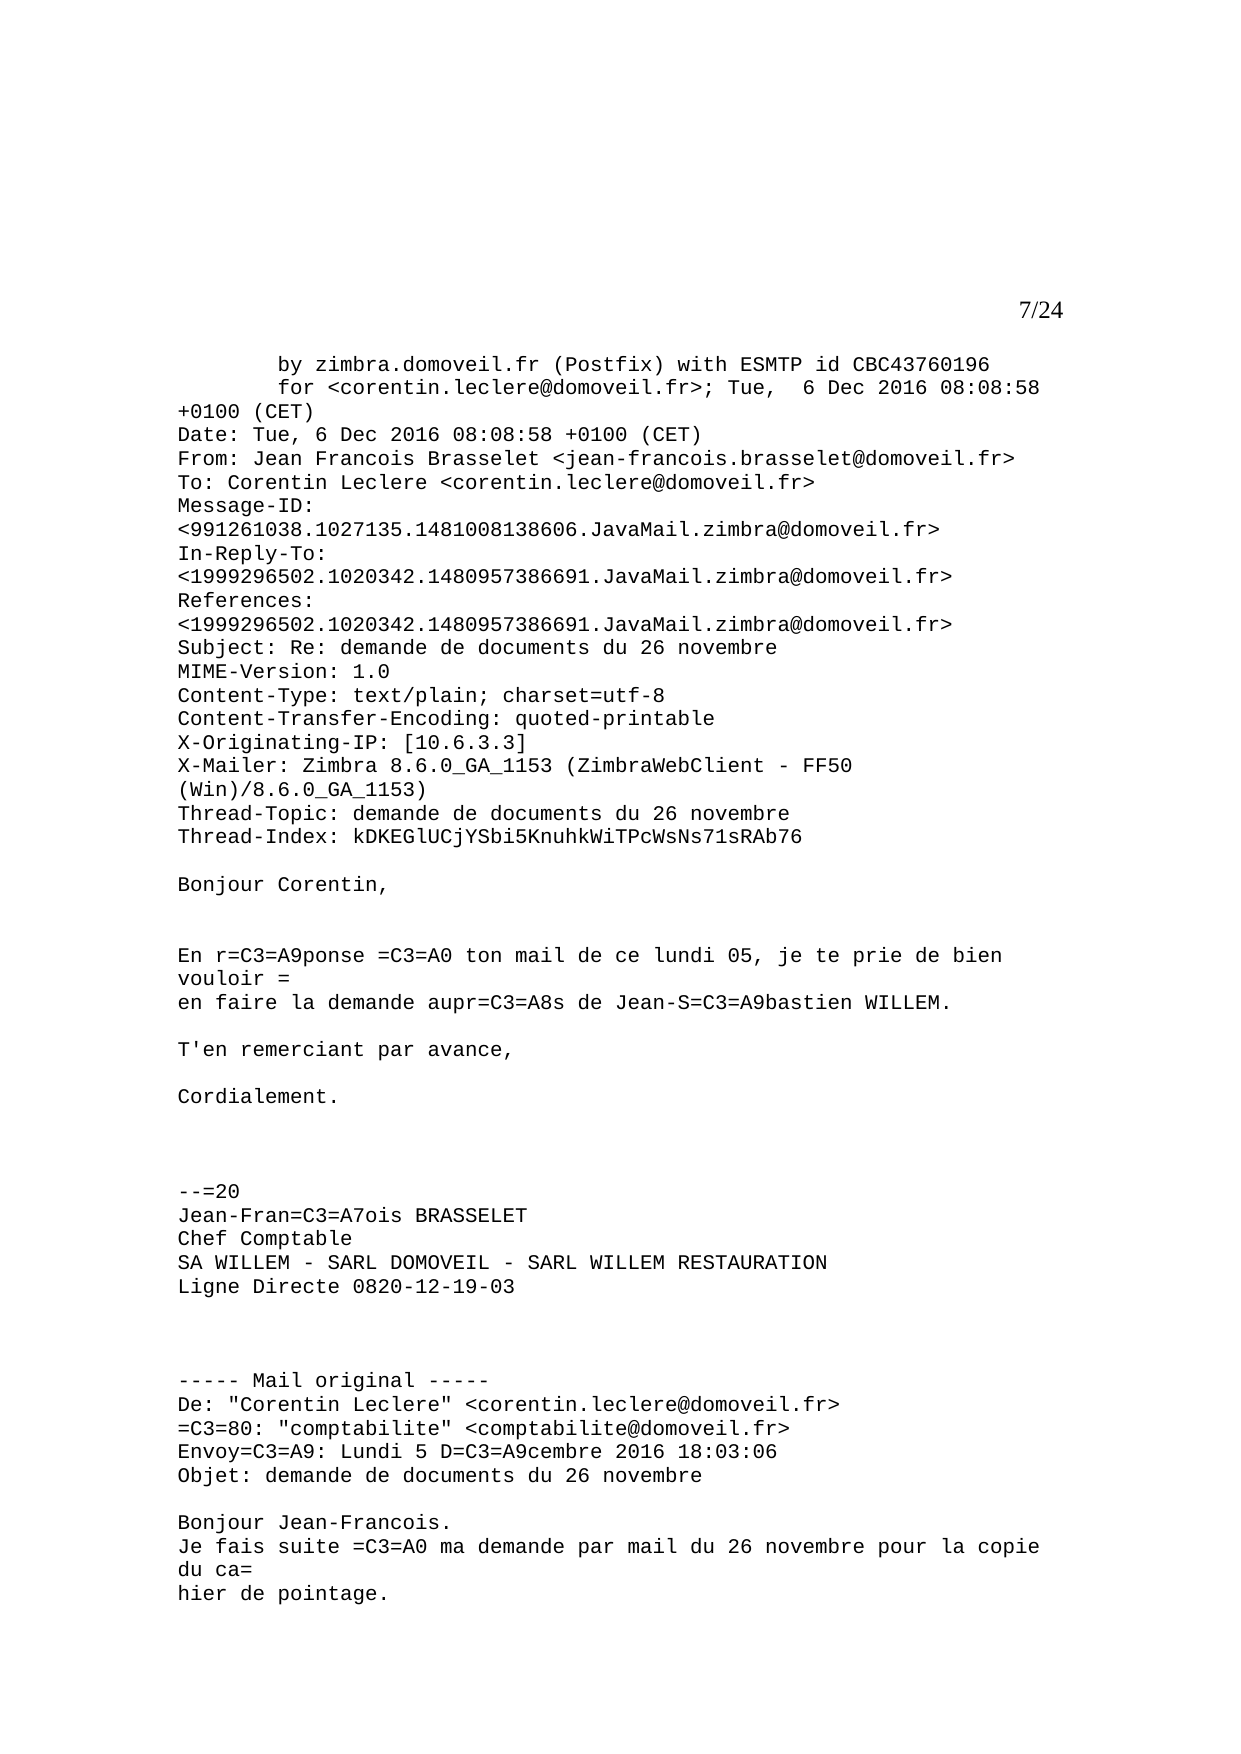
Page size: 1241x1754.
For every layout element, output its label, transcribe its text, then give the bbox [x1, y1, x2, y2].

text Chef Comptable [177, 1228, 1063, 1252]
text T'en remerciant par avance, [177, 1039, 1063, 1063]
text Thread-Index: kDKEGlUCjYSbi5KnuhkWiTPcWsNs71sRAb76 [177, 826, 1063, 850]
text X-Originating-IP: [10.6.3.3] [177, 732, 1063, 756]
text Objet: demande de documents du 26 novembre [177, 1465, 1063, 1488]
text Content-Transfer-Encoding: quoted-printable [177, 708, 1063, 732]
text --=20 [177, 1181, 1063, 1205]
text SA WILLEM - SARL DOMOVEIL - SARL WILLEM RESTAURATION [177, 1252, 1063, 1276]
text De: "Corentin Leclere" <corentin.leclere@domoveil.fr> [177, 1394, 1063, 1418]
text by zimbra.domoveil.fr (Postfix) with ESMTP id CBC43760196 [177, 353, 1063, 377]
text en faire la demande aupr=C3=A8s de Jean-S=C3=A9bastien WILLEM. [177, 992, 1063, 1016]
text Message-ID: <991261038.1027135.1481008138606.JavaMail.zimbra@domoveil.fr> [177, 495, 1063, 543]
text Content-Type: text/plain; charset=utf-8 [177, 684, 1063, 708]
text To: Corentin Leclere <corentin.leclere@domoveil.fr> [177, 472, 1063, 495]
text Je fais suite =C3=A0 ma demande par mail du 26 novembre pour la copie du ca= [177, 1536, 1063, 1583]
text Ligne Directe 0820-12-19-03 [177, 1276, 1063, 1299]
text Subject: Re: demande de documents du 26 novembre [177, 637, 1063, 661]
text Thread-Topic: demande de documents du 26 novembre [177, 803, 1063, 826]
text Bonjour Corentin, [177, 874, 1063, 897]
text From: Jean Francois Brasselet <jean-francois.brasselet@domoveil.fr> [177, 448, 1063, 472]
text In-Reply-To: <1999296502.1020342.1480957386691.JavaMail.zimbra@domoveil.fr> [177, 543, 1063, 590]
text Jean-Fran=C3=A7ois BRASSELET [177, 1205, 1063, 1228]
text Date: Tue, 6 Dec 2016 08:08:58 +0100 (CET) [177, 424, 1063, 448]
text En r=C3=A9ponse =C3=A0 ton mail de ce lundi 05, je te prie de bien vouloir = [177, 945, 1063, 992]
text ----- Mail original ----- [177, 1370, 1063, 1394]
text MIME-Version: 1.0 [177, 661, 1063, 684]
text for <corentin.leclere@domoveil.fr>; Tue, 6 Dec 2016 08:08:58 +0100 (CET) [177, 377, 1063, 424]
text Bonjour Jean-Francois. [177, 1512, 1063, 1536]
text Cordialement. [177, 1087, 1063, 1110]
text Envoy=C3=A9: Lundi 5 D=C3=A9cembre 2016 18:03:06 [177, 1441, 1063, 1465]
text =C3=80: "comptabilite" <comptabilite@domoveil.fr> [177, 1418, 1063, 1441]
text References: <1999296502.1020342.1480957386691.JavaMail.zimbra@domoveil.fr> [177, 590, 1063, 637]
text X-Mailer: Zimbra 8.6.0_GA_1153 (ZimbraWebClient - FF50 (Win)/8.6.0_GA_1153) [177, 756, 1063, 803]
text hier de pointage. [177, 1583, 1063, 1607]
